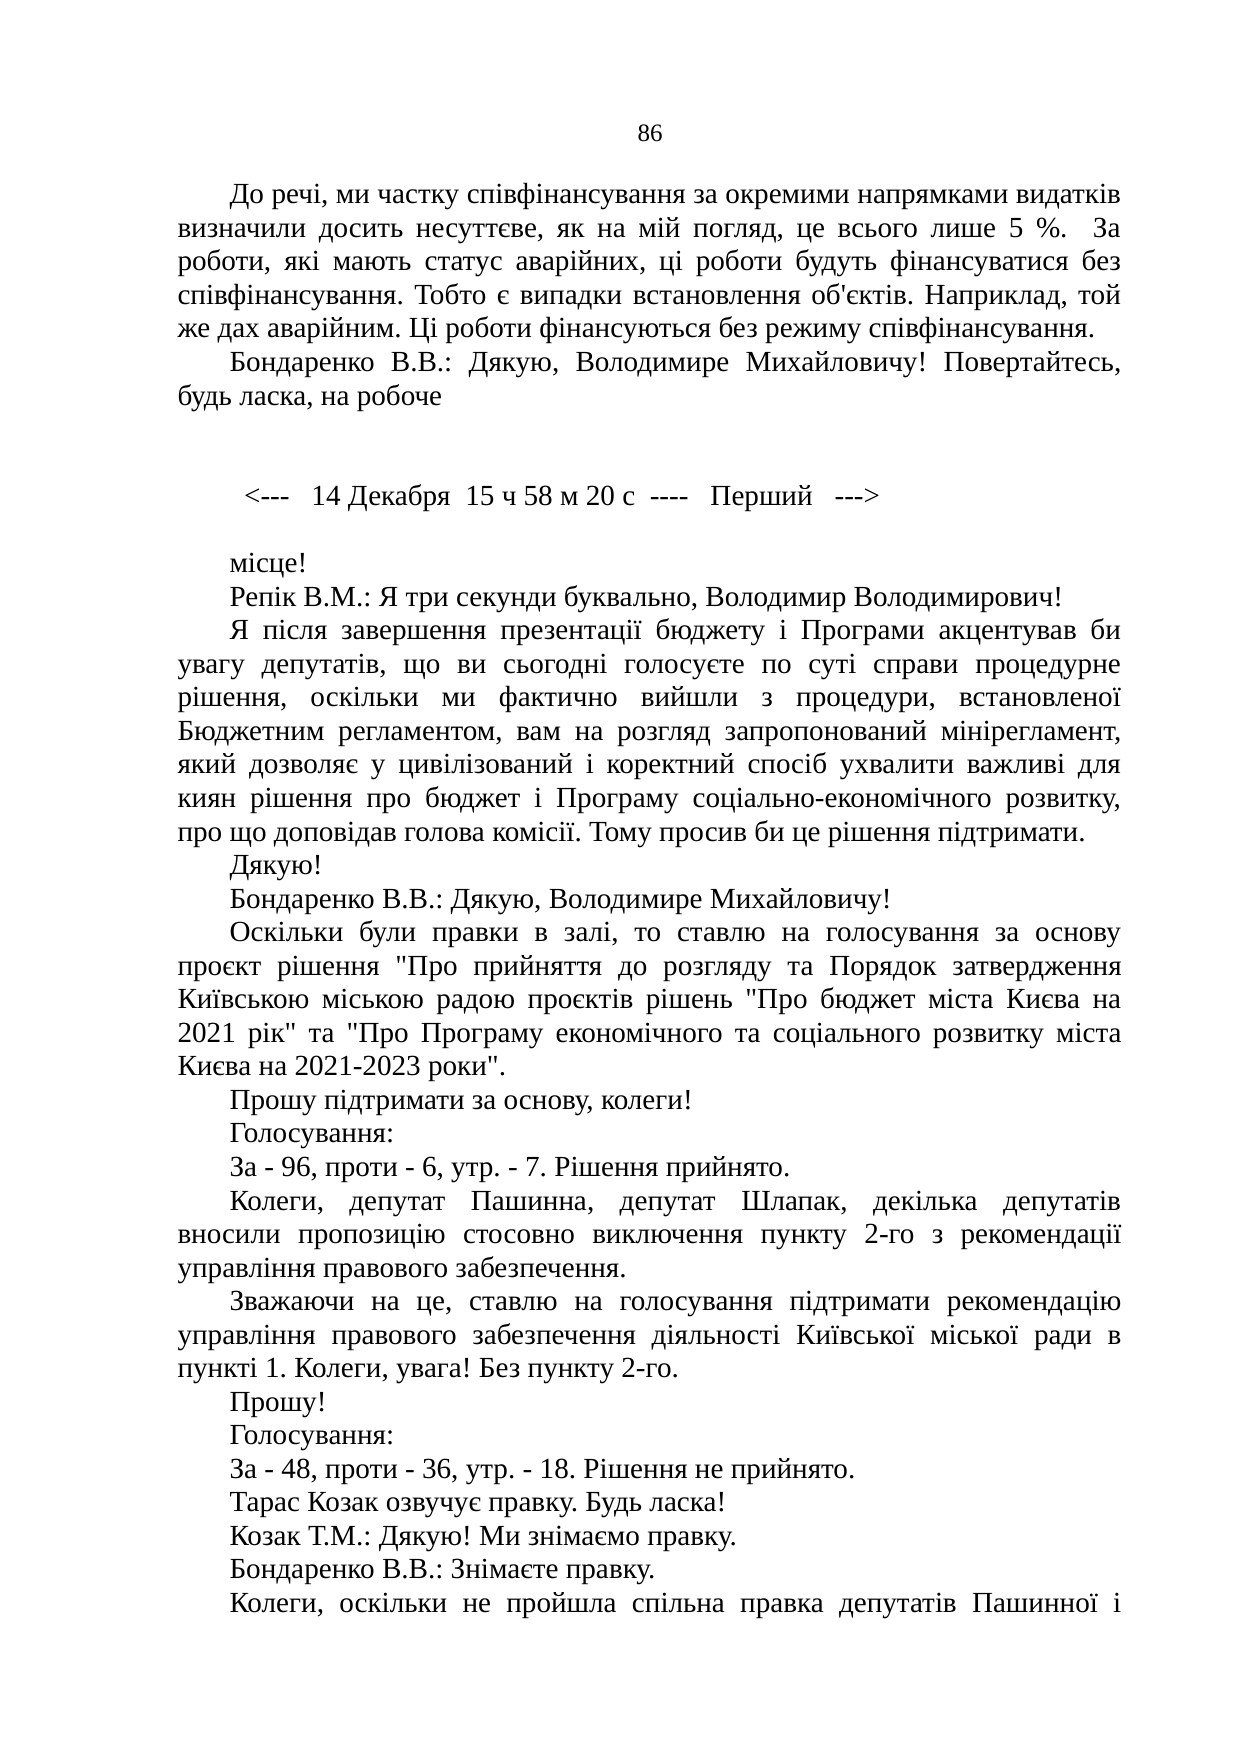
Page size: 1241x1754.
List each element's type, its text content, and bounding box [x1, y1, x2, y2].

text Оскільки були правки в залі, то ставлю на голосування за основу проєкт рішення "Про прийняття до розгляду та Порядок затвердження Київською міською радою проєктів рішень "Про бюджет міста Києва на 2021 рік" та "Про Програму економічного та соціального розвитку міста Києва на 2021-2023 роки". [177, 914, 1122, 1082]
text <--- 14 Декабря 15 ч 58 м 20 с ---- Перший ---> [177, 478, 1122, 512]
text Зважаючи на це, ставлю на голосування підтримати рекомендацію управління правового забезпечення діяльності Київської міської ради в пункті 1. Колеги, увага! Без пункту 2-го. [177, 1283, 1122, 1384]
text Прошу підтримати за основу, колеги! [177, 1082, 1122, 1116]
text Голосування: [177, 1116, 1122, 1149]
text До речі, ми частку співфінансування за окремими напрямками видатків визначили досить несуттєве, як на мій погляд, це всього лише 5 %. За роботи, які мають статус аварійних, ці роботи будуть фінансуватися без співфінансування. Тобто є випадки встановлення об'єктів. Наприклад, той же дах аварійним. Ці роботи фінансуються без режиму співфінансування. [177, 176, 1122, 344]
text Репік В.М.: Я три секунди буквально, Володимир Володимирович! [177, 579, 1122, 612]
text Козак Т.М.: Дякую! Ми знімаємо правку. [177, 1518, 1122, 1552]
text Бондаренко В.В.: Знімаєте правку. [177, 1552, 1122, 1585]
text Голосування: [177, 1417, 1122, 1451]
text Я після завершення презентації бюджету і Програми акцентував би увагу депутатів, що ви сьогодні голосуєте по суті справи процедурне рішення, оскільки ми фактично вийшли з процедури, встановленої Бюджетним регламентом, вам на розгляд запропонований мінірегламент, який дозволяє у цивілізований і коректний спосіб ухвалити важливі для киян рішення про бюджет і Програму соціально-економічного розвитку, про що доповідав голова комісії. Тому просив би це рішення підтримати. [177, 612, 1122, 847]
text Дякую! [177, 847, 1122, 881]
text Бондаренко В.В.: Дякую, Володимире Михайловичу! Повертайтесь, будь ласка, на робоче [177, 344, 1122, 411]
text місце! [177, 545, 1122, 579]
text Колеги, оскільки не пройшла спільна правка депутатів Пашинної і [177, 1585, 1122, 1619]
text За - 96, проти - 6, утр. - 7. Рішення прийнято. [177, 1149, 1122, 1183]
text За - 48, проти - 36, утр. - 18. Рішення не прийнято. [177, 1451, 1122, 1484]
text Колеги, депутат Пашинна, депутат Шлапак, декілька депутатів вносили пропозицію стосовно виключення пункту 2-го з рекомендації управління правового забезпечення. [177, 1183, 1122, 1283]
text Тарас Козак озвучує правку. Будь ласка! [177, 1484, 1122, 1518]
text Прошу! [177, 1384, 1122, 1417]
text Бондаренко В.В.: Дякую, Володимире Михайловичу! [177, 881, 1122, 914]
